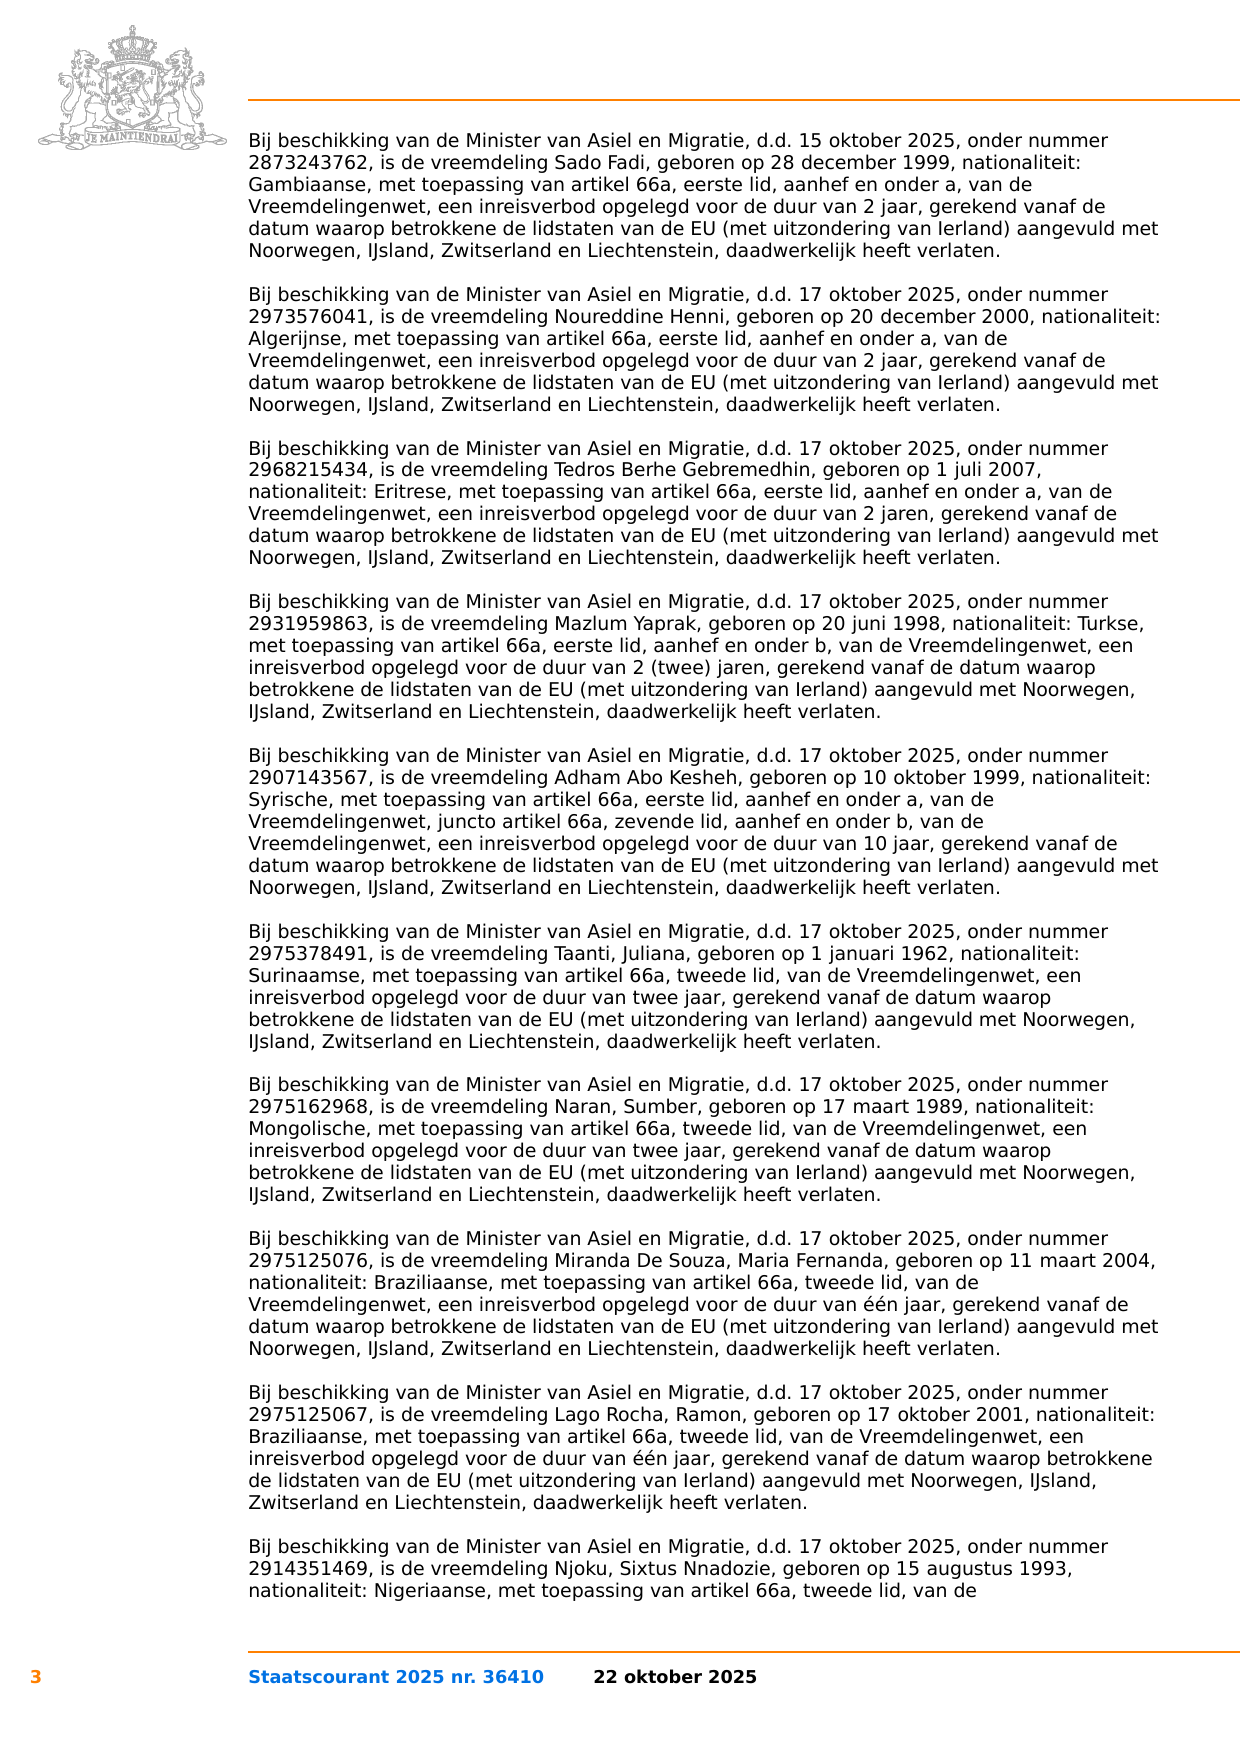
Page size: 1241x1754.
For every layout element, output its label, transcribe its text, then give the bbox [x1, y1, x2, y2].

picture [38, 25, 227, 150]
text Bij beschikking van de Minister van Asiel en Migratie, d.d. 17 oktober 2025, onder nummer 2973576041, is de vreemdeling Noureddine Henni, geboren op 20 december 2000, nationaliteit: Algerijnse, met toepassing van artikel 66a, eerste lid, aanhef en onder a, van de Vreemdelingenwet, een inreisverbod opgelegd voor de duur van 2 jaar, gerekend vanaf de datum waarop betrokkene de lidstaten van de EU (met uitzondering van Ierland) aangevuld met Noorwegen, IJsland, Zwitserland en Liechtenstein, daadwerkelijk heeft verlaten. [248, 284, 1163, 416]
text Bij beschikking van de Minister van Asiel en Migratie, d.d. 17 oktober 2025, onder nummer 2914351469, is de vreemdeling Njoku, Sixtus Nnadozie, geboren op 15 augustus 1993, nationaliteit: Nigeriaanse, met toepassing van artikel 66a, tweede lid, van de [248, 1536, 1163, 1602]
text Bij beschikking van de Minister van Asiel en Migratie, d.d. 17 oktober 2025, onder nummer 2907143567, is de vreemdeling Adham Abo Kesheh, geboren op 10 oktober 1999, nationaliteit: Syrische, met toepassing van artikel 66a, eerste lid, aanhef en onder a, van de Vreemdelingenwet, juncto artikel 66a, zevende lid, aanhef en onder b, van de Vreemdelingenwet, een inreisverbod opgelegd voor de duur van 10 jaar, gerekend vanaf de datum waarop betrokkene de lidstaten van de EU (met uitzondering van Ierland) aangevuld met Noorwegen, IJsland, Zwitserland en Liechtenstein, daadwerkelijk heeft verlaten. [248, 745, 1163, 899]
text Bij beschikking van de Minister van Asiel en Migratie, d.d. 17 oktober 2025, onder nummer 2975125076, is de vreemdeling Miranda De Souza, Maria Fernanda, geboren op 11 maart 2004, nationaliteit: Braziliaanse, met toepassing van artikel 66a, tweede lid, van de Vreemdelingenwet, een inreisverbod opgelegd voor de duur van één jaar, gerekend vanaf de datum waarop betrokkene de lidstaten van de EU (met uitzondering van Ierland) aangevuld met Noorwegen, IJsland, Zwitserland en Liechtenstein, daadwerkelijk heeft verlaten. [248, 1228, 1163, 1360]
text Bij beschikking van de Minister van Asiel en Migratie, d.d. 17 oktober 2025, onder nummer 2975162968, is de vreemdeling Naran, Sumber, geboren op 17 maart 1989, nationaliteit: Mongolische, met toepassing van artikel 66a, tweede lid, van de Vreemdelingenwet, een inreisverbod opgelegd voor de duur van twee jaar, gerekend vanaf de datum waarop betrokkene de lidstaten van de EU (met uitzondering van Ierland) aangevuld met Noorwegen, IJsland, Zwitserland en Liechtenstein, daadwerkelijk heeft verlaten. [248, 1074, 1163, 1206]
text Bij beschikking van de Minister van Asiel en Migratie, d.d. 17 oktober 2025, onder nummer 2968215434, is de vreemdeling Tedros Berhe Gebremedhin, geboren op 1 juli 2007, nationaliteit: Eritrese, met toepassing van artikel 66a, eerste lid, aanhef en onder a, van de Vreemdelingenwet, een inreisverbod opgelegd voor de duur van 2 jaren, gerekend vanaf de datum waarop betrokkene de lidstaten van de EU (met uitzondering van Ierland) aangevuld met Noorwegen, IJsland, Zwitserland en Liechtenstein, daadwerkelijk heeft verlaten. [248, 437, 1163, 569]
text Bij beschikking van de Minister van Asiel en Migratie, d.d. 17 oktober 2025, onder nummer 2975125067, is de vreemdeling Lago Rocha, Ramon, geboren op 17 oktober 2001, nationaliteit: Braziliaanse, met toepassing van artikel 66a, tweede lid, van de Vreemdelingenwet, een inreisverbod opgelegd voor de duur van één jaar, gerekend vanaf de datum waarop betrokkene de lidstaten van de EU (met uitzondering van Ierland) aangevuld met Noorwegen, IJsland, Zwitserland en Liechtenstein, daadwerkelijk heeft verlaten. [248, 1382, 1163, 1514]
text Bij beschikking van de Minister van Asiel en Migratie, d.d. 17 oktober 2025, onder nummer 2975378491, is de vreemdeling Taanti, Juliana, geboren op 1 januari 1962, nationaliteit: Surinaamse, met toepassing van artikel 66a, tweede lid, van de Vreemdelingenwet, een inreisverbod opgelegd voor de duur van twee jaar, gerekend vanaf de datum waarop betrokkene de lidstaten van de EU (met uitzondering van Ierland) aangevuld met Noorwegen, IJsland, Zwitserland en Liechtenstein, daadwerkelijk heeft verlaten. [248, 921, 1163, 1052]
text Bij beschikking van de Minister van Asiel en Migratie, d.d. 17 oktober 2025, onder nummer 2931959863, is de vreemdeling Mazlum Yaprak, geboren op 20 juni 1998, nationaliteit: Turkse, met toepassing van artikel 66a, eerste lid, aanhef en onder b, van de Vreemdelingenwet, een inreisverbod opgelegd voor de duur van 2 (twee) jaren, gerekend vanaf de datum waarop betrokkene de lidstaten van de EU (met uitzondering van Ierland) aangevuld met Noorwegen, IJsland, Zwitserland en Liechtenstein, daadwerkelijk heeft verlaten. [248, 591, 1163, 723]
text Bij beschikking van de Minister van Asiel en Migratie, d.d. 15 oktober 2025, onder nummer 2873243762, is de vreemdeling Sado Fadi, geboren op 28 december 1999, nationaliteit: Gambiaanse, met toepassing van artikel 66a, eerste lid, aanhef en onder a, van de Vreemdelingenwet, een inreisverbod opgelegd voor de duur van 2 jaar, gerekend vanaf de datum waarop betrokkene de lidstaten van de EU (met uitzondering van Ierland) aangevuld met Noorwegen, IJsland, Zwitserland en Liechtenstein, daadwerkelijk heeft verlaten. [248, 130, 1163, 262]
